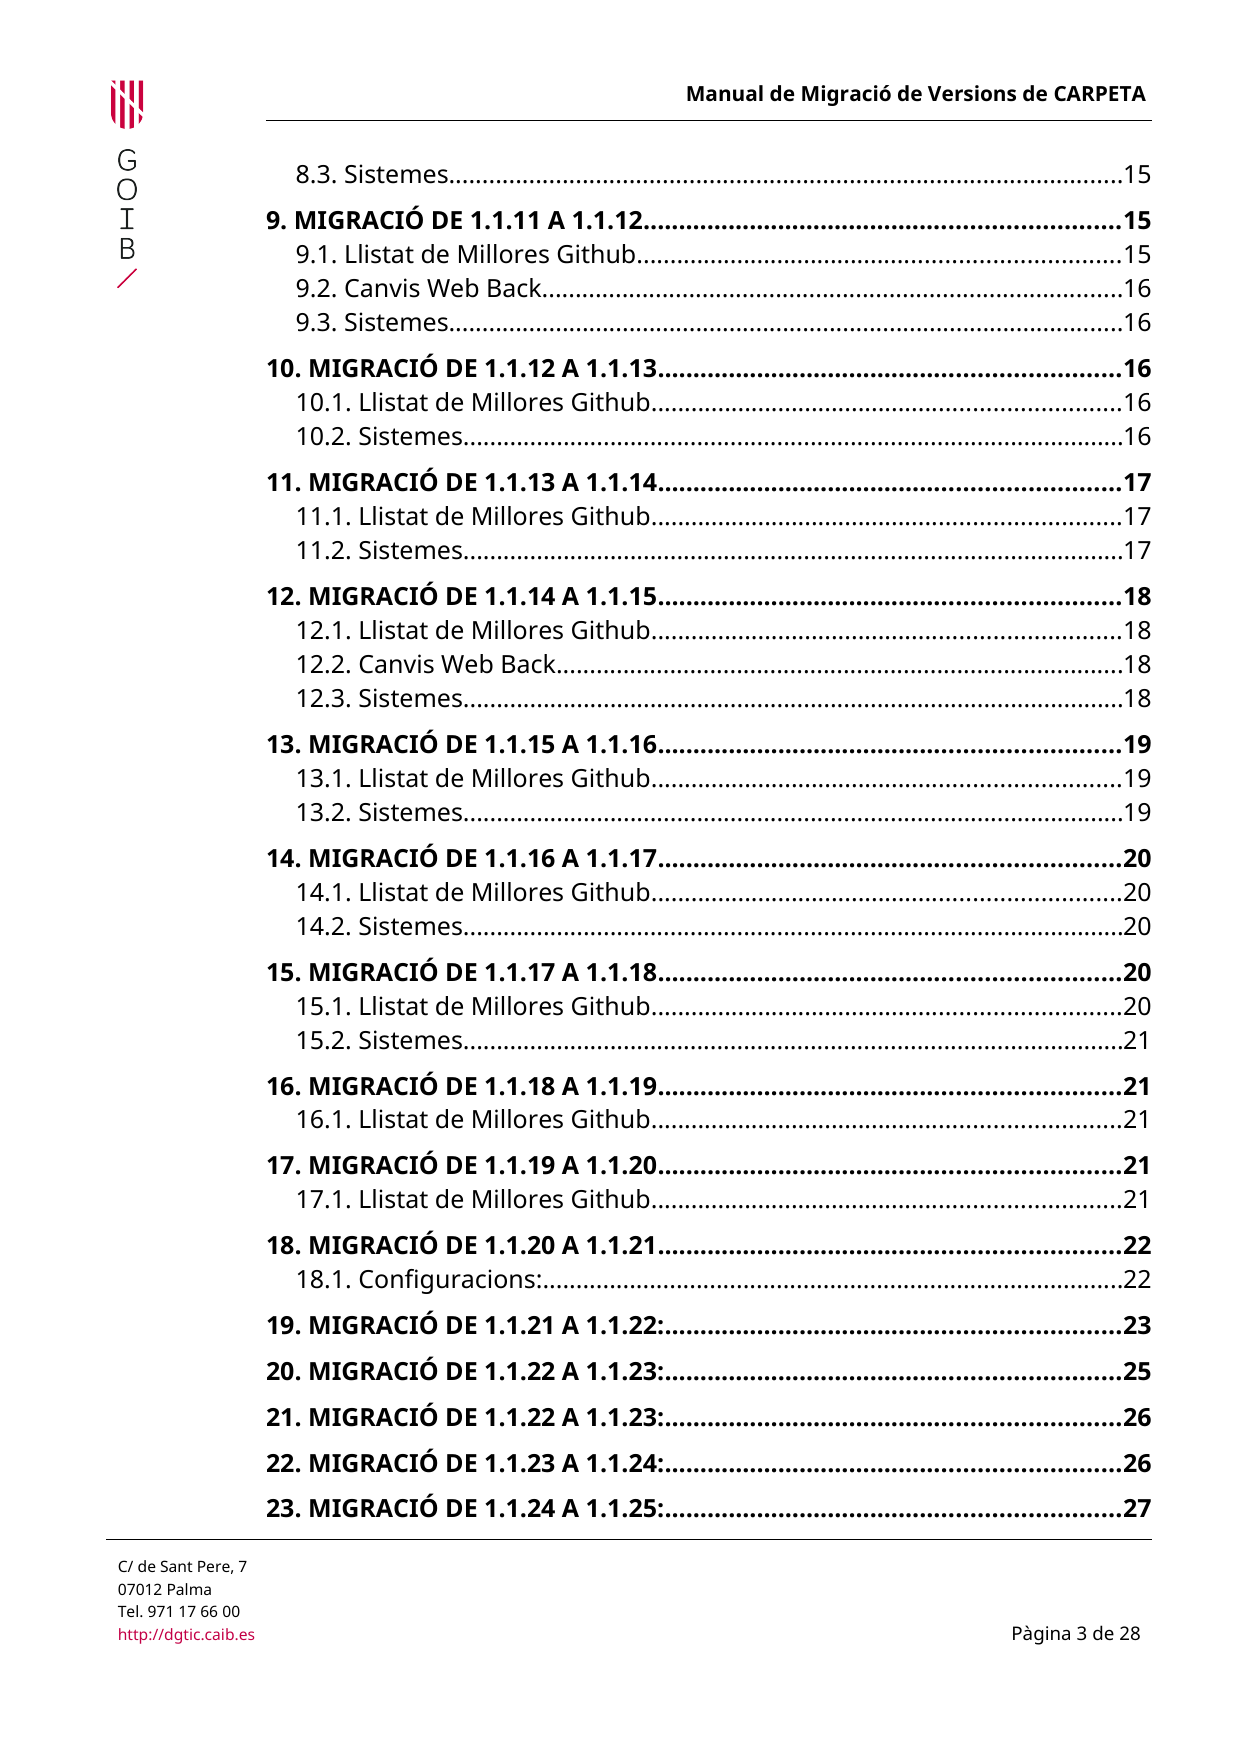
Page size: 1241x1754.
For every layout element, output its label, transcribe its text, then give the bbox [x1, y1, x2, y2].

text 13. Migració de 1.1.15 a 1.1.16 19 [266, 726, 1152, 760]
text 9.3. Sistemes 16 [295, 304, 1152, 338]
text 12.3. Sistemes 18 [295, 680, 1152, 714]
text 14.1. Llistat de Millores Github 20 [295, 874, 1152, 908]
text 8.3. Sistemes 15 [295, 156, 1152, 191]
text 15.1. Llistat de Millores Github 20 [295, 988, 1152, 1022]
text 19. Migració de 1.1.21 a 1.1.22: 23 [266, 1308, 1152, 1342]
text 18. Migració de 1.1.20 a 1.1.21 22 [266, 1228, 1152, 1262]
text 9.1. Llistat de Millores Github 15 [295, 236, 1152, 270]
text 15. Migració de 1.1.17 a 1.1.18 20 [266, 954, 1152, 988]
text 10.1. Llistat de Millores Github 16 [295, 384, 1152, 418]
text 21. Migració de 1.1.22 a 1.1.23: 26 [266, 1399, 1152, 1433]
text 14.2. Sistemes 20 [295, 908, 1152, 942]
text 12.2. Canvis Web Back 18 [295, 646, 1152, 680]
text 15.2. Sistemes 21 [295, 1022, 1152, 1056]
text 11.2. Sistemes 17 [295, 532, 1152, 566]
text 14. Migració de 1.1.16 a 1.1.17 20 [266, 840, 1152, 874]
text 11. Migració de 1.1.13 a 1.1.14 17 [266, 464, 1152, 498]
text 23. Migració de 1.1.24 a 1.1.25: 27 [266, 1491, 1152, 1525]
text 12. Migració de 1.1.14 a 1.1.15 18 [266, 578, 1152, 612]
text 13.1. Llistat de Millores Github 19 [295, 760, 1152, 794]
text 12.1. Llistat de Millores Github 18 [295, 612, 1152, 646]
text 16.1. Llistat de Millores Github 21 [295, 1102, 1152, 1136]
text 17. Migració de 1.1.19 a 1.1.20 21 [266, 1148, 1152, 1182]
text 9. Migració de 1.1.11 a 1.1.12 15 [266, 202, 1152, 236]
text 13.2. Sistemes 19 [295, 794, 1152, 828]
picture [82, 57, 172, 319]
text 11.1. Llistat de Millores Github 17 [295, 498, 1152, 532]
text 18.1. Configuracions: 22 [295, 1262, 1152, 1296]
text 17.1. Llistat de Millores Github 21 [295, 1182, 1152, 1216]
text 16. Migració de 1.1.18 a 1.1.19 21 [266, 1068, 1152, 1102]
text 20. Migració de 1.1.22 a 1.1.23: 25 [266, 1354, 1152, 1388]
text 22. Migració de 1.1.23 a 1.1.24: 26 [266, 1445, 1152, 1479]
text 10.2. Sistemes 16 [295, 418, 1152, 452]
text 9.2. Canvis Web Back 16 [295, 270, 1152, 304]
text 10. Migració de 1.1.12 a 1.1.13 16 [266, 350, 1152, 384]
